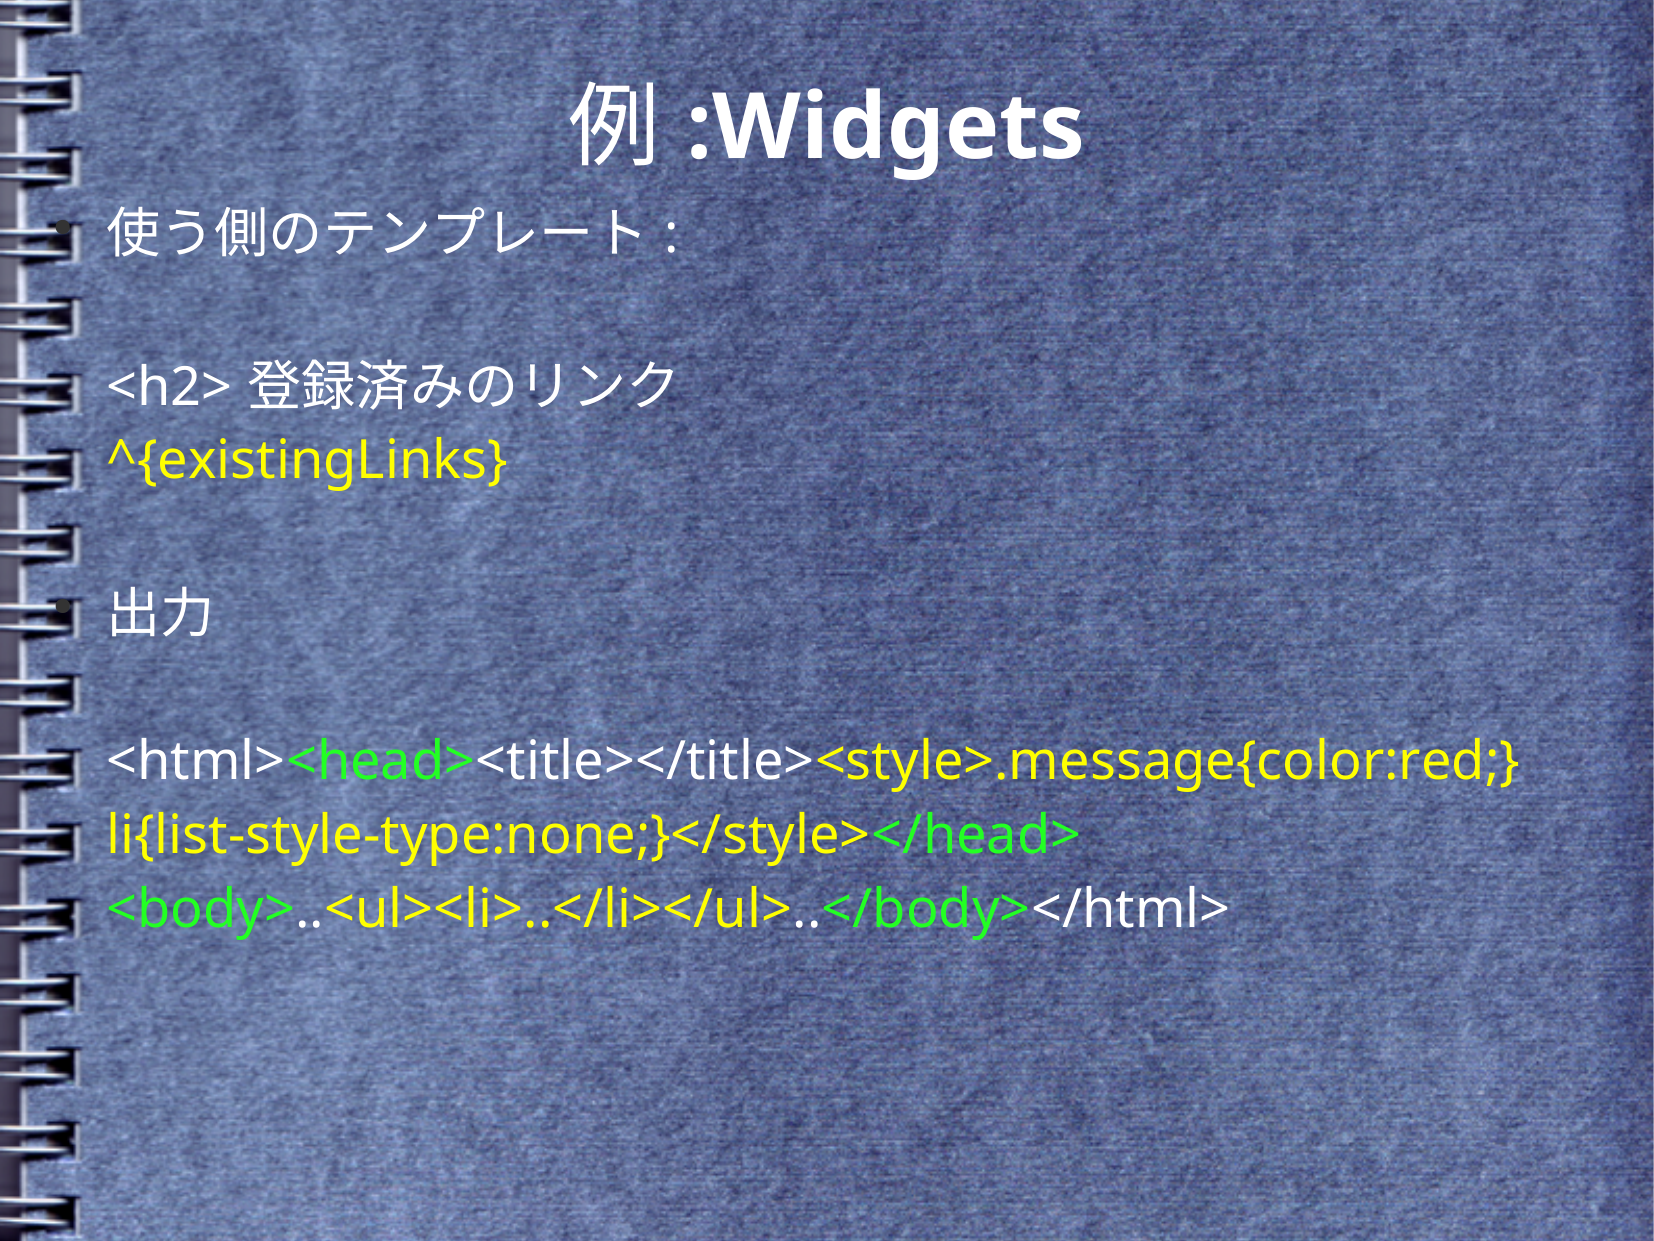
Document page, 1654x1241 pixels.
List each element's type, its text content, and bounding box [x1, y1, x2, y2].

title 例:Widgets [82, 49, 1571, 188]
list 使う側のテンプレート: <h2>登録済みのリンク ^{existingLinks} 出力 <html><head><title></title><style>.message{color:red;} li{list-style-type:none;}</style></head> <body>..<ul><li>..</li></ul>..</body></html> [35, 188, 1654, 1241]
picture [0, 0, 1654, 1241]
